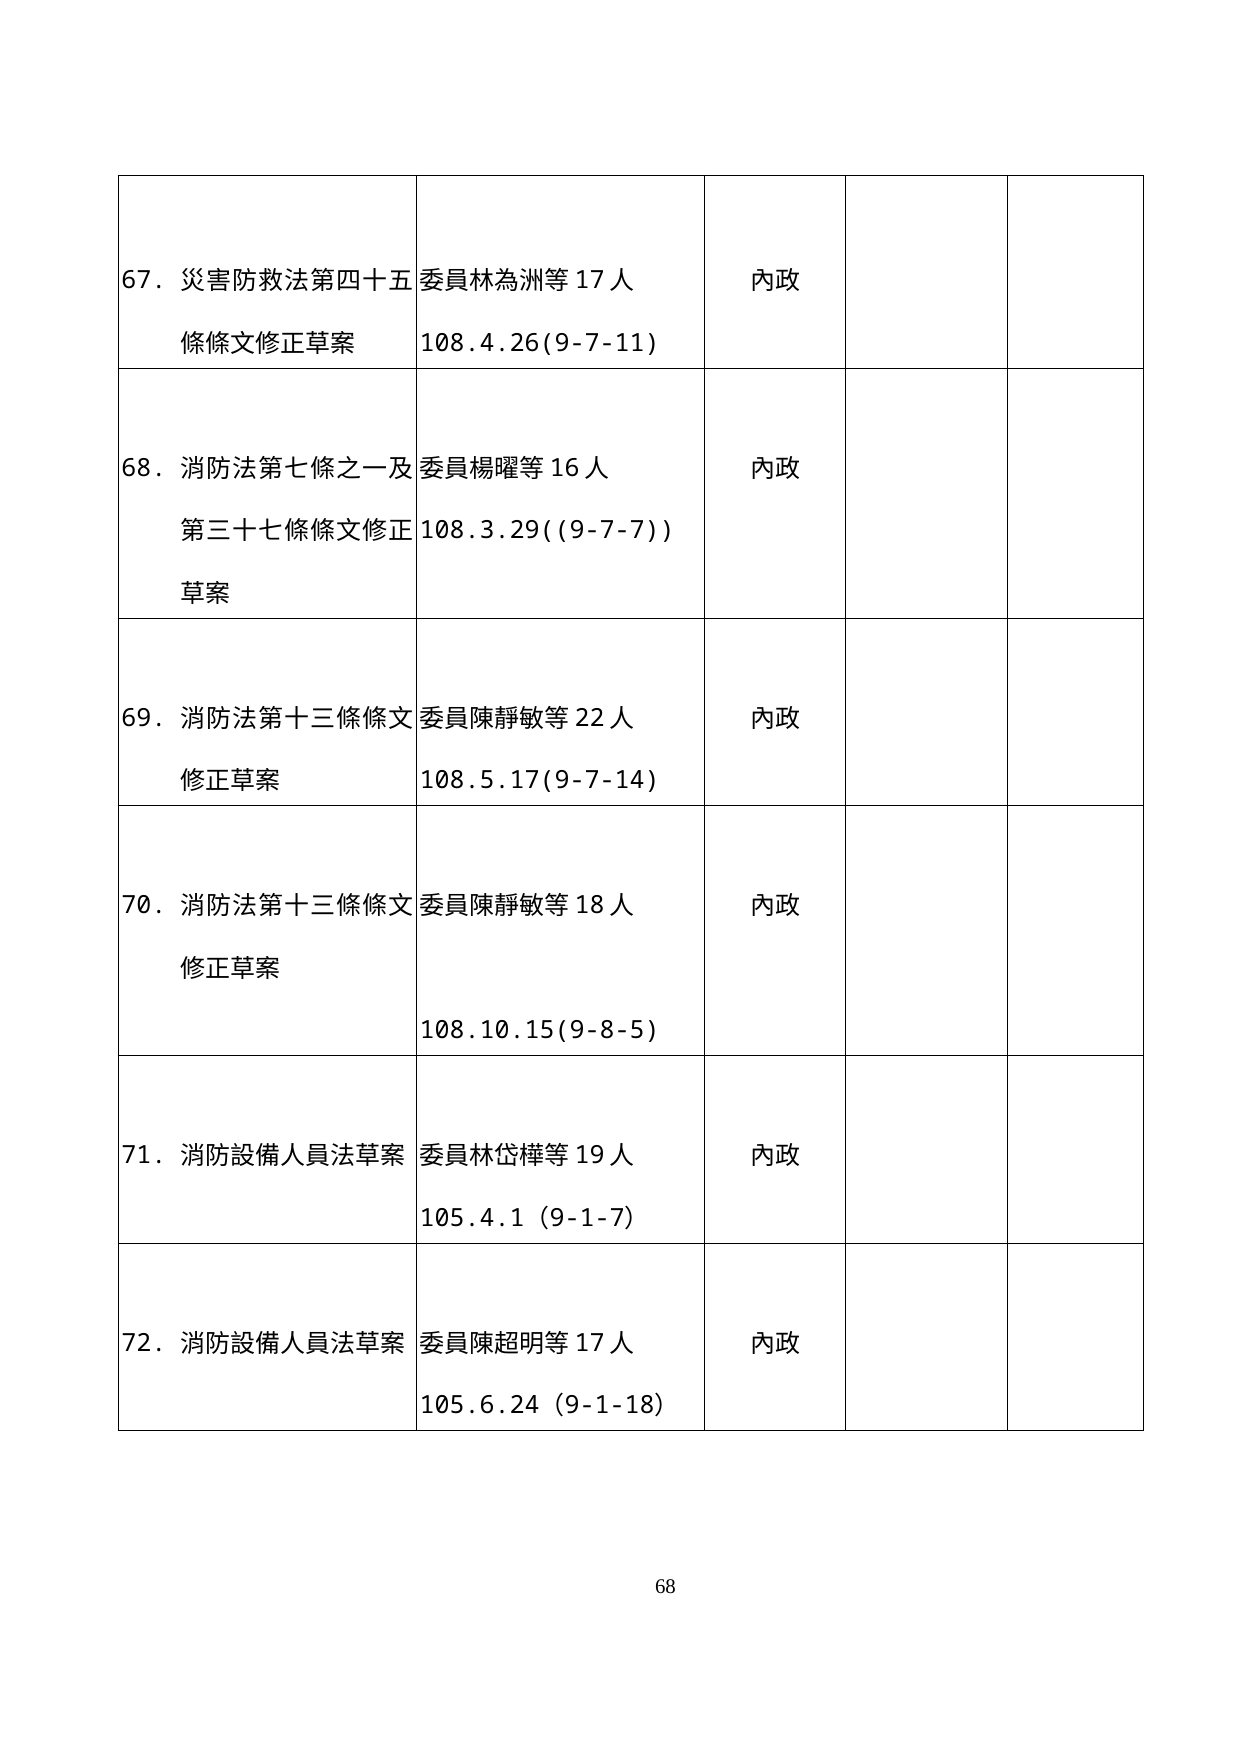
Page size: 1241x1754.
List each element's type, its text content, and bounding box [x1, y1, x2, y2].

table_cell 消防設備人員法草案 [177, 1056, 416, 1242]
table_cell [119, 176, 177, 367]
table_cell [119, 369, 177, 617]
table_cell 委員林岱樺等19人105.4.1（9-1-7） [417, 1056, 704, 1242]
table_cell [1008, 806, 1143, 1055]
table_cell 內政 [705, 176, 845, 367]
table_cell [1008, 619, 1143, 805]
table_cell [119, 806, 177, 1055]
table_cell 消防法第十三條條文修正草案 [177, 806, 416, 1055]
table_cell 委員陳靜敏等22人 108.5.17(9-7-14) [417, 619, 704, 805]
table_cell [846, 176, 1007, 367]
table_cell [1008, 1056, 1143, 1242]
table_cell [846, 619, 1007, 805]
table_cell [846, 1244, 1007, 1430]
table_cell [119, 1056, 177, 1242]
table_cell [119, 619, 177, 805]
table_cell 內政 [705, 1244, 845, 1430]
table_cell 內政 [705, 806, 845, 1055]
table_cell 災害防救法第四十五條條文修正草案 [177, 176, 416, 367]
table_cell 內政 [705, 1056, 845, 1242]
table_cell 內政 [705, 369, 845, 617]
table_cell [846, 806, 1007, 1055]
table_cell 消防法第十三條條文修正草案 [177, 619, 416, 805]
table_cell [846, 369, 1007, 617]
table_cell 消防法第七條之一及第三十七條條文修正草案 [177, 369, 416, 617]
table_cell [119, 1244, 177, 1430]
table_cell [1008, 369, 1143, 617]
table_cell 消防設備人員法草案 [177, 1244, 416, 1430]
table_cell 委員陳靜敏等18人 108.10.15(9-8-5) [417, 806, 704, 1055]
table_cell [846, 1056, 1007, 1242]
table_cell 委員林為洲等17人 108.4.26(9-7-11) [417, 176, 704, 367]
table_cell 委員陳超明等17人105.6.24（9-1-18） [417, 1244, 704, 1430]
table_cell 內政 [705, 619, 845, 805]
table_cell [1008, 1244, 1143, 1430]
table_cell 委員楊曜等16人 108.3.29((9-7-7)) [417, 369, 704, 617]
table_cell [1008, 176, 1143, 367]
